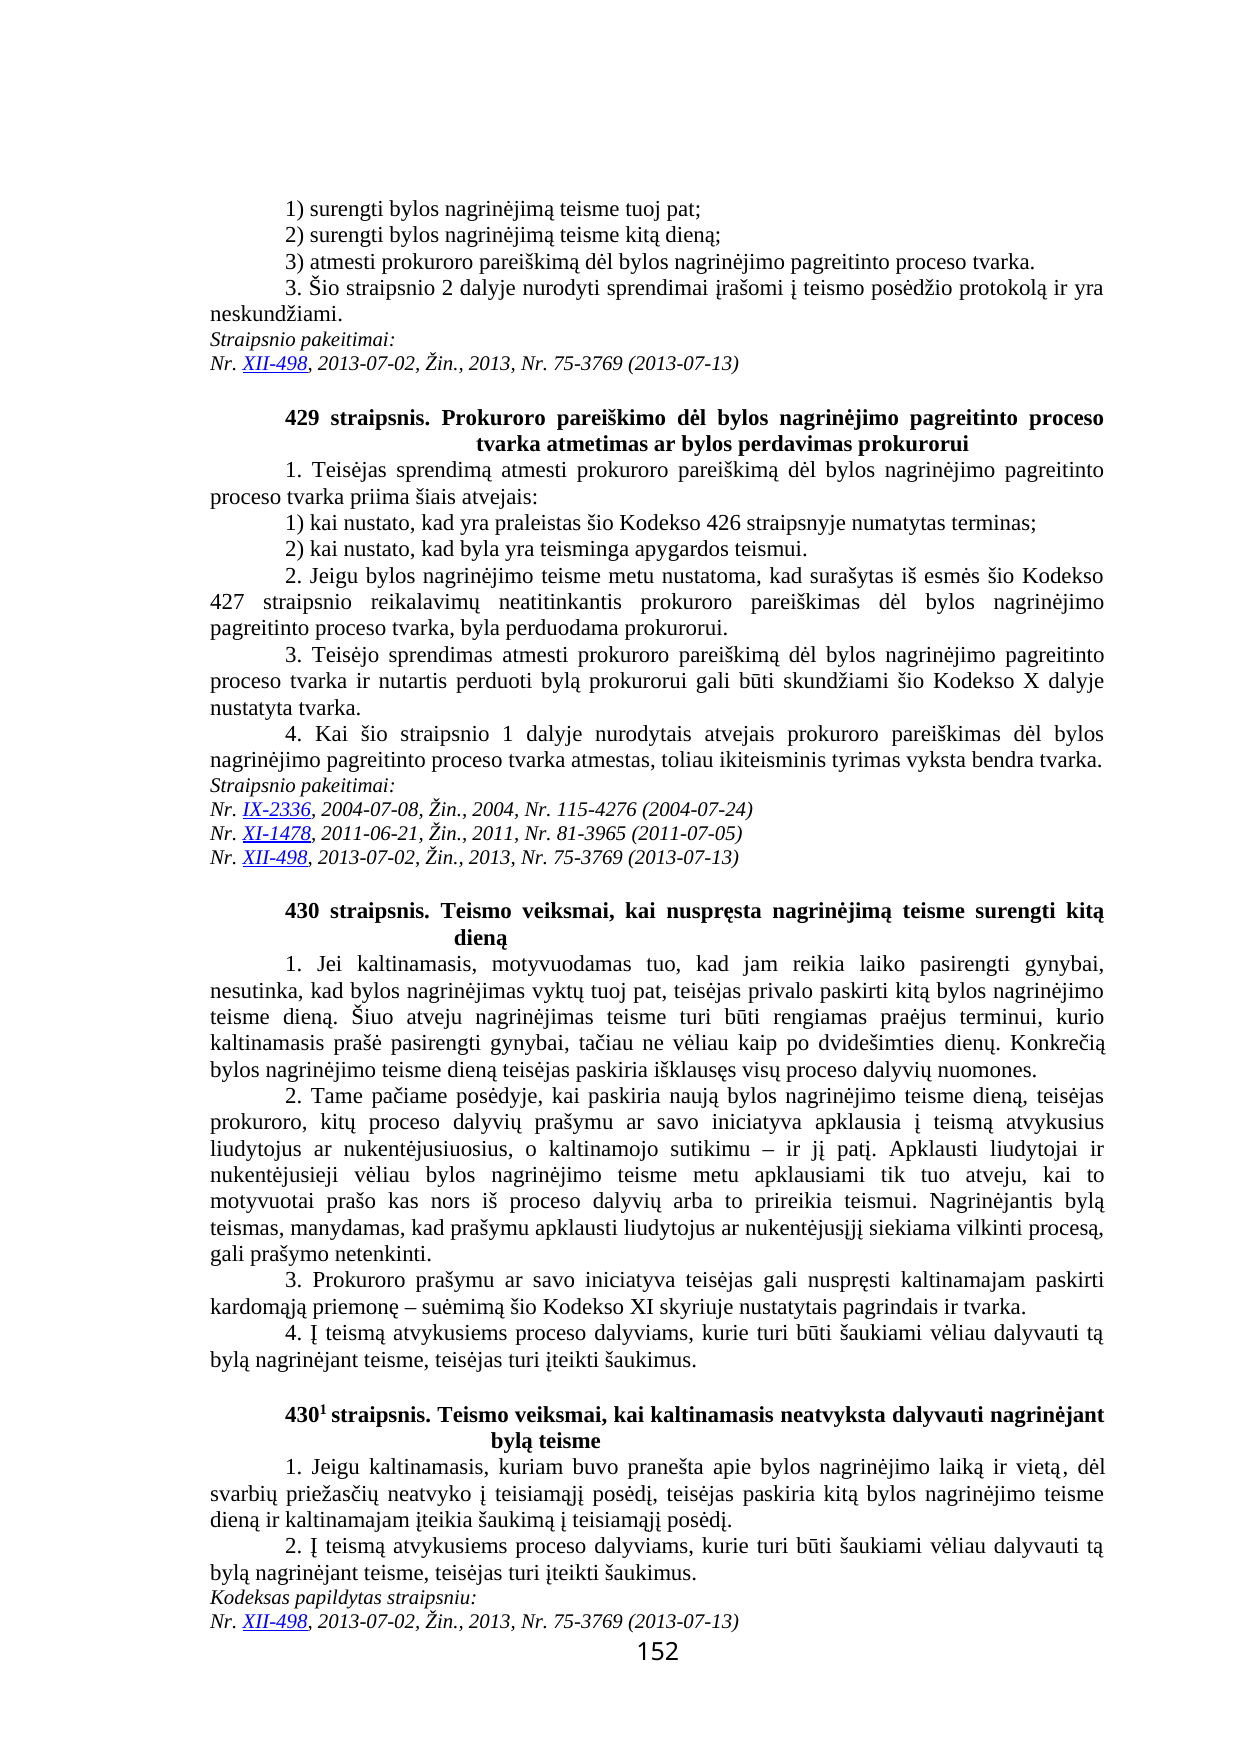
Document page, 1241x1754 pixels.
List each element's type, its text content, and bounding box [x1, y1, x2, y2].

text 2) kai nustato, kad byla yra teisminga apygardos teismui. [210, 535, 1106, 562]
text Nr. IX-2336, 2004-07-08, Žin., 2004, Nr. 115-4276 (2004-07-24) [210, 797, 1106, 821]
text 3. Prokuroro prašymu ar savo iniciatyva teisėjas gali nuspręsti kaltinamajam paskirti kardomąją priemonę – suėmimą šio Kodekso XI skyriuje nustatytais pagrindais ir tvarka. [210, 1267, 1106, 1319]
text 4301 straipsnis. Teismo veiksmai, kai kaltinamasis neatvyksta dalyvauti nagrinėjant bylą teisme [285, 1401, 1106, 1453]
text 1) kai nustato, kad yra praleistas šio Kodekso 426 straipsnyje numatytas terminas; [210, 509, 1106, 535]
text 3) atmesti prokuroro pareiškimą dėl bylos nagrinėjimo pagreitinto proceso tvarka. [210, 248, 1106, 274]
text 430 straipsnis. Teismo veiksmai, kai nuspręsta nagrinėjimą teisme surengti kitą dieną [285, 898, 1106, 950]
text 1. Teisėjas sprendimą atmesti prokuroro pareiškimą dėl bylos nagrinėjimo pagreitinto proceso tvarka priima šiais atvejais: [210, 456, 1106, 509]
text Straipsnio pakeitimai: [210, 327, 1106, 351]
text 2. Jeigu bylos nagrinėjimo teisme metu nustatoma, kad surašytas iš esmės šio Kodekso 427 straipsnio reikalavimų neatitinkantis prokuroro pareiškimas dėl bylos nagrinėjimo pagreitinto proceso tvarka, byla perduodama prokurorui. [210, 562, 1106, 641]
text Straipsnio pakeitimai: [210, 773, 1106, 797]
text 4. Į teismą atvykusiems proceso dalyviams, kurie turi būti šaukiami vėliau dalyvauti tą bylą nagrinėjant teisme, teisėjas turi įteikti šaukimus. [210, 1319, 1106, 1372]
text 2. Į teismą atvykusiems proceso dalyviams, kurie turi būti šaukiami vėliau dalyvauti tą bylą nagrinėjant teisme, teisėjas turi įteikti šaukimus. [210, 1532, 1106, 1585]
text Nr. XII-498, 2013-07-02, Žin., 2013, Nr. 75-3769 (2013-07-13) [210, 1609, 1106, 1633]
text 1. Jei kaltinamasis, motyvuodamas tuo, kad jam reikia laiko pasirengti gynybai, nesutinka, kad bylos nagrinėjimas vyktų tuoj pat, teisėjas privalo paskirti kitą bylos nagrinėjimo teisme dieną. Šiuo atveju nagrinėjimas teisme turi būti rengiamas praėjus terminui, kurio kaltinamasis prašė pasirengti gynybai, tačiau ne vėliau kaip po dvidešimties dienų. Konkrečią bylos nagrinėjimo teisme dieną teisėjas paskiria išklausęs visų proceso dalyvių nuomones. [210, 950, 1106, 1082]
text 2. Tame pačiame posėdyje, kai paskiria naują bylos nagrinėjimo teisme dieną, teisėjas prokuroro, kitų proceso dalyvių prašymu ar savo iniciatyva apklausia į teismą atvykusius liudytojus ar nukentėjusiuosius, o kaltinamojo sutikimu – ir jį patį. Apklausti liudytojai ir nukentėjusieji vėliau bylos nagrinėjimo teisme metu apklausiami tik tuo atveju, kai to motyvuotai prašo kas nors iš proceso dalyvių arba to prireikia teismui. Nagrinėjantis bylą teismas, manydamas, kad prašymu apklausti liudytojus ar nukentėjusįjį siekiama vilkinti procesą, gali prašymo netenkinti. [210, 1082, 1106, 1267]
text 4. Kai šio straipsnio 1 dalyje nurodytais atvejais prokuroro pareiškimas dėl bylos nagrinėjimo pagreitinto proceso tvarka atmestas, toliau ikiteisminis tyrimas vyksta bendra tvarka. [210, 720, 1106, 773]
text 1. Jeigu kaltinamasis, kuriam buvo pranešta apie bylos nagrinėjimo laiką ir vietą, dėl svarbių priežasčių neatvyko į teisiamąjį posėdį, teisėjas paskiria kitą bylos nagrinėjimo teisme dieną ir kaltinamajam įteikia šaukimą į teisiamąjį posėdį. [210, 1453, 1106, 1532]
text 429 straipsnis. Prokuroro pareiškimo dėl bylos nagrinėjimo pagreitinto proceso tvarka atmetimas ar bylos perdavimas prokurorui [285, 404, 1106, 456]
text 1) surengti bylos nagrinėjimą teisme tuoj pat; [210, 195, 1106, 221]
text Nr. XII-498, 2013-07-02, Žin., 2013, Nr. 75-3769 (2013-07-13) [210, 845, 1106, 869]
text Kodeksas papildytas straipsniu: [210, 1585, 1106, 1609]
text Nr. XII-498, 2013-07-02, Žin., 2013, Nr. 75-3769 (2013-07-13) [210, 351, 1106, 375]
text 3. Šio straipsnio 2 dalyje nurodyti sprendimai įrašomi į teismo posėdžio protokolą ir yra neskundžiami. [210, 274, 1106, 327]
text 3. Teisėjo sprendimas atmesti prokuroro pareiškimą dėl bylos nagrinėjimo pagreitinto proceso tvarka ir nutartis perduoti bylą prokurorui gali būti skundžiami šio Kodekso X dalyje nustatyta tvarka. [210, 641, 1106, 720]
text 2) surengti bylos nagrinėjimą teisme kitą dieną; [210, 221, 1106, 248]
text Nr. XI-1478, 2011-06-21, Žin., 2011, Nr. 81-3965 (2011-07-05) [210, 821, 1106, 845]
